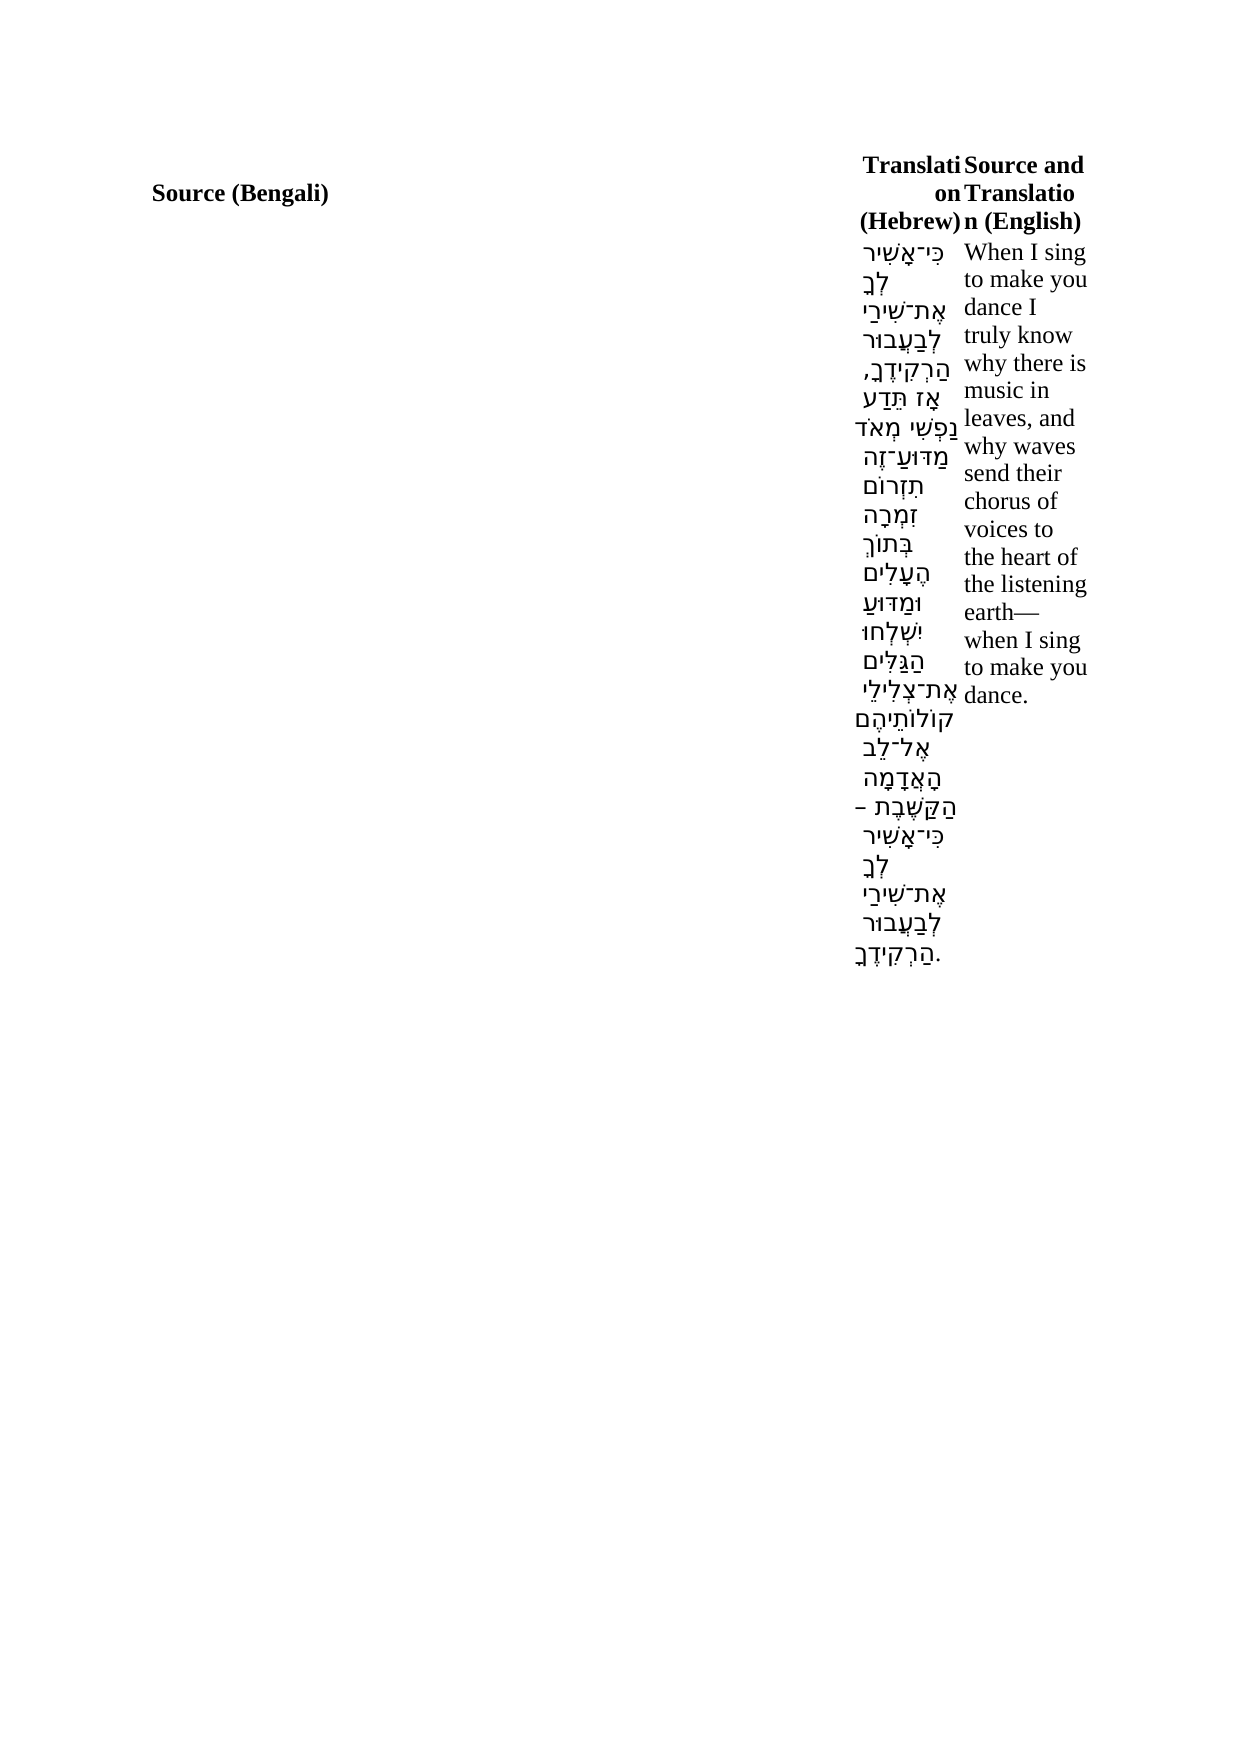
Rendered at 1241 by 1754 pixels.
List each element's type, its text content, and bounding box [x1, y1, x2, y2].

table_header Source (Bengali) [150, 150, 852, 236]
table_cell כִּי־אָשִׁיר לְךָ אֶת־שִׁירַי לְבַעֲבוּר הַרְקִידֶךָ, אָז תֵּדַע נַפְשִׁי מְאֹד מַדּוּעַ־זֶה תִזְרוֹם זִמְרָה בְּתוֹךְ הֶעָלִים וּמַדּוּעַ יִשְׁלְחוּ הַגַּלִּים אֶת־צְלִילֵי קוֹלוֹתֵיהֶם אֶל־לֵב הָאֲדָמָה הַקַּשֶּׁבֶת – כִּי־אָשִׁיר לְךָ אֶת־שִׁירַי לְבַעֲבוּר הַרְקִידֶךָ. [853, 236, 962, 968]
table_cell When I sing to make you dance I truly know why there is music in leaves, and why waves send their chorus of voices to the heart of the listening earth—when I sing to make you dance. [962, 236, 1090, 968]
table_header Translation (Hebrew) [853, 150, 962, 236]
table_header Source and Translation (English) [962, 150, 1090, 236]
